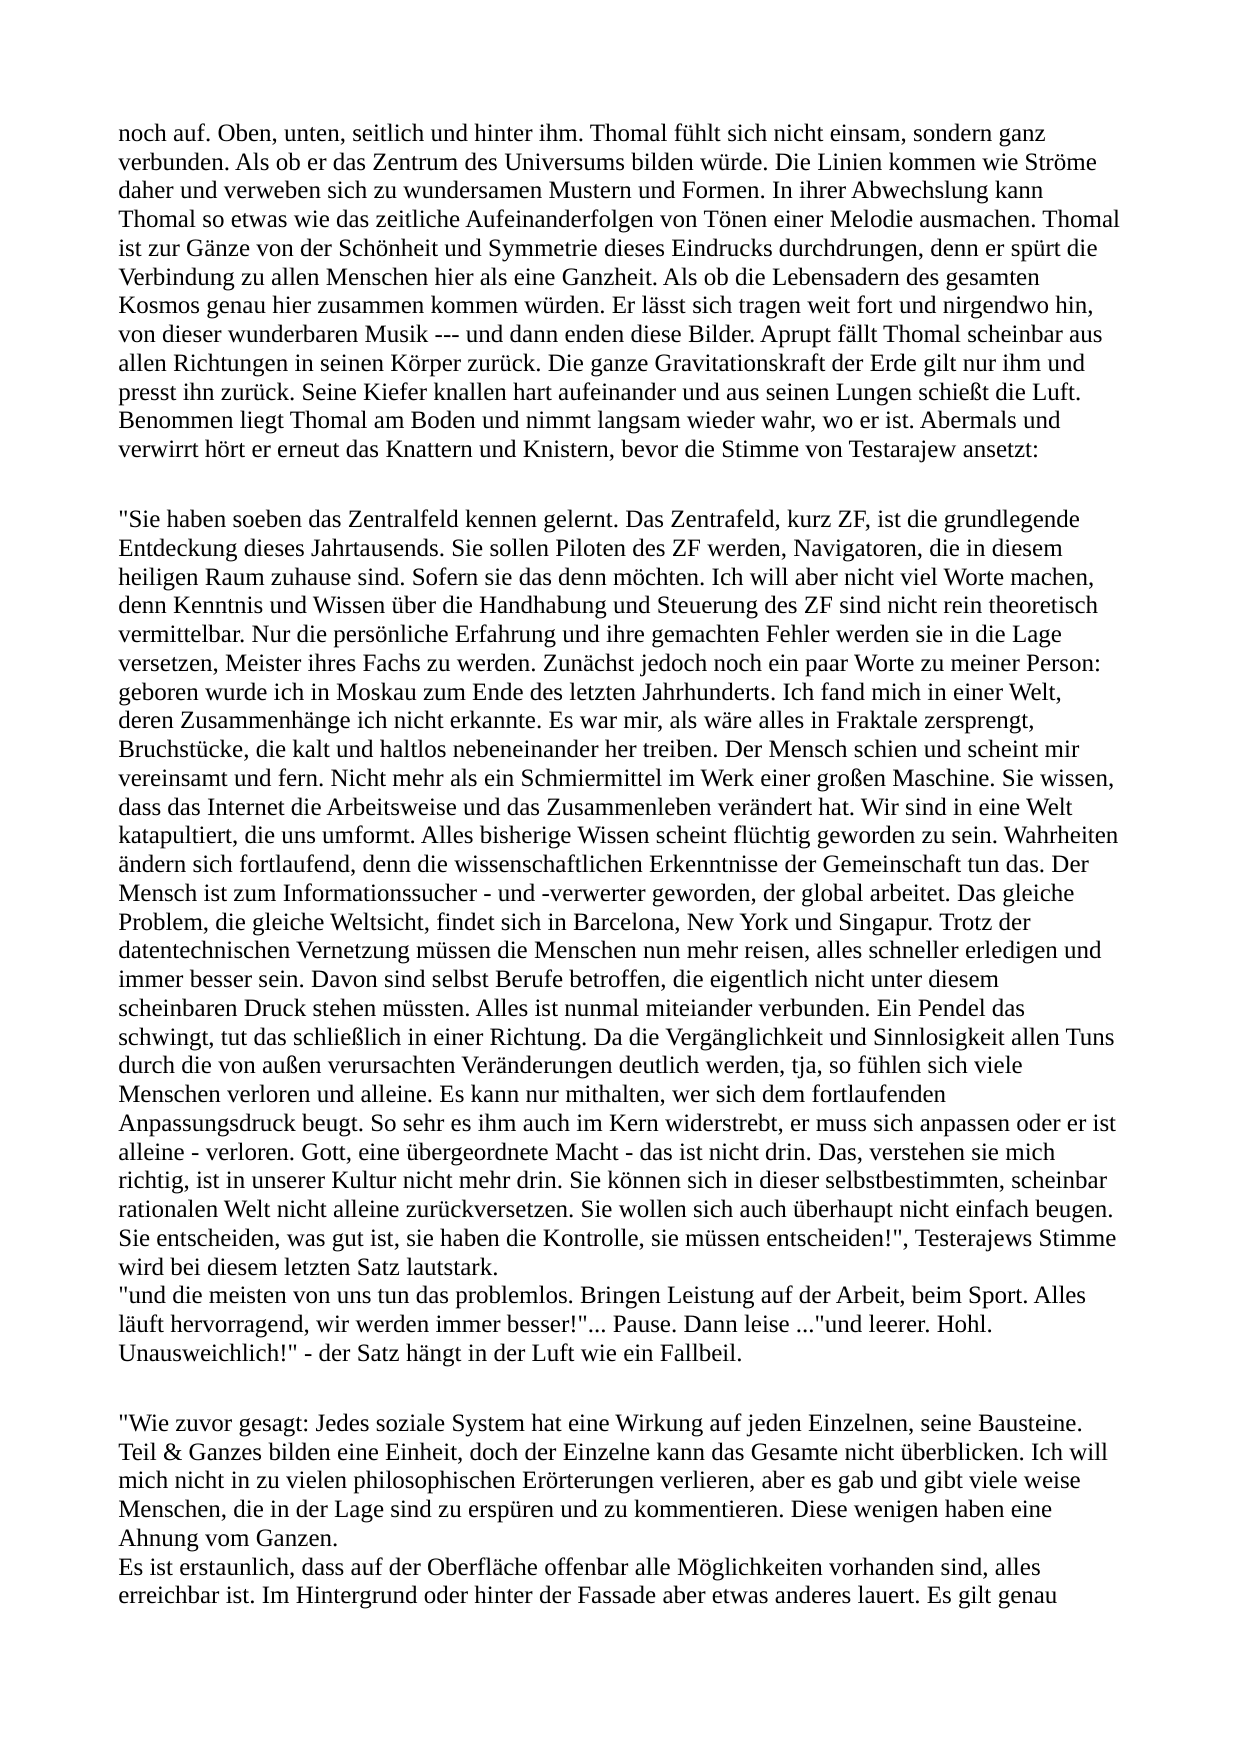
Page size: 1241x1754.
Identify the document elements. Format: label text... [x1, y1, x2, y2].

text Es ist erstaunlich, dass auf der Oberfläche offenbar alle Möglichkeiten vorhanden sind, alles erreichbar ist. Im Hintergrund oder hinter der Fassade aber etwas anderes lauert. Es gilt genau [118, 1552, 1122, 1609]
text "Wie zuvor gesagt: Jedes soziale System hat eine Wirkung auf jeden Einzelnen, seine Bausteine. Teil & Ganzes bilden eine Einheit, doch der Einzelne kann das Gesamte nicht überblicken. Ich will mich nicht in zu vielen philosophischen Erörterungen verlieren, aber es gab und gibt viele weise Menschen, die in der Lage sind zu erspüren und zu kommentieren. Diese wenigen haben eine Ahnung vom Ganzen. [118, 1408, 1122, 1552]
text "und die meisten von uns tun das problemlos. Bringen Leistung auf der Arbeit, beim Sport. Alles läuft hervorragend, wir werden immer besser!"... Pause. Dann leise ..."und leerer. Hohl. Unausweichlich!" - der Satz hängt in der Luft wie ein Fallbeil. [118, 1281, 1122, 1367]
text noch auf. Oben, unten, seitlich und hinter ihm. Thomal fühlt sich nicht einsam, sondern ganz verbunden. Als ob er das Zentrum des Universums bilden würde. Die Linien kommen wie Ströme daher und verweben sich zu wundersamen Mustern und Formen. In ihrer Abwechslung kann Thomal so etwas wie das zeitliche Aufeinanderfolgen von Tönen einer Melodie ausmachen. Thomal ist zur Gänze von der Schönheit und Symmetrie dieses Eindrucks durchdrungen, denn er spürt die Verbindung zu allen Menschen hier als eine Ganzheit. Als ob die Lebensadern des gesamten Kosmos genau hier zusammen kommen würden. Er lässt sich tragen weit fort und nirgendwo hin, von dieser wunderbaren Musik --- und dann enden diese Bilder. Aprupt fällt Thomal scheinbar aus allen Richtungen in seinen Körper zurück. Die ganze Gravitationskraft der Erde gilt nur ihm und presst ihn zurück. Seine Kiefer knallen hart aufeinander und aus seinen Lungen schießt die Luft. Benommen liegt Thomal am Boden und nimmt langsam wieder wahr, wo er ist. Abermals und verwirrt hört er erneut das Knattern und Knistern, bevor die Stimme von Testarajew ansetzt: [118, 118, 1122, 463]
text "Sie haben soeben das Zentralfeld kennen gelernt. Das Zentrafeld, kurz ZF, ist die grundlegende Entdeckung dieses Jahrtausends. Sie sollen Piloten des ZF werden, Navigatoren, die in diesem heiligen Raum zuhause sind. Sofern sie das denn möchten. Ich will aber nicht viel Worte machen, denn Kenntnis und Wissen über die Handhabung und Steuerung des ZF sind nicht rein theoretisch vermittelbar. Nur die persönliche Erfahrung und ihre gemachten Fehler werden sie in die Lage versetzen, Meister ihres Fachs zu werden. Zunächst jedoch noch ein paar Worte zu meiner Person: geboren wurde ich in Moskau zum Ende des letzten Jahrhunderts. Ich fand mich in einer Welt, deren Zusammenhänge ich nicht erkannte. Es war mir, als wäre alles in Fraktale zersprengt, Bruchstücke, die kalt und haltlos nebeneinander her treiben. Der Mensch schien und scheint mir vereinsamt und fern. Nicht mehr als ein Schmiermittel im Werk einer großen Maschine. Sie wissen, dass das Internet die Arbeitsweise und das Zusammenleben verändert hat. Wir sind in eine Welt katapultiert, die uns umformt. Alles bisherige Wissen scheint flüchtig geworden zu sein. Wahrheiten ändern sich fortlaufend, denn die wissenschaftlichen Erkenntnisse der Gemeinschaft tun das. Der Mensch ist zum Informationssucher - und -verwerter geworden, der global arbeitet. Das gleiche Problem, die gleiche Weltsicht, findet sich in Barcelona, New York und Singapur. Trotz der datentechnischen Vernetzung müssen die Menschen nun mehr reisen, alles schneller erledigen und immer besser sein. Davon sind selbst Berufe betroffen, die eigentlich nicht unter diesem scheinbaren Druck stehen müssten. Alles ist nunmal miteiander verbunden. Ein Pendel das schwingt, tut das schließlich in einer Richtung. Da die Vergänglichkeit und Sinnlosigkeit allen Tuns durch die von außen verursachten Veränderungen deutlich werden, tja, so fühlen sich viele Menschen verloren und alleine. Es kann nur mithalten, wer sich dem fortlaufenden Anpassungsdruck beugt. So sehr es ihm auch im Kern widerstrebt, er muss sich anpassen oder er ist alleine - verloren. Gott, eine übergeordnete Macht - das ist nicht drin. Das, verstehen sie mich richtig, ist in unserer Kultur nicht mehr drin. Sie können sich in dieser selbstbestimmten, scheinbar rationalen Welt nicht alleine zurückversetzen. Sie wollen sich auch überhaupt nicht einfach beugen. Sie entscheiden, was gut ist, sie haben die Kontrolle, sie müssen entscheiden!", Testerajews Stimme wird bei diesem letzten Satz lautstark. [118, 504, 1122, 1281]
